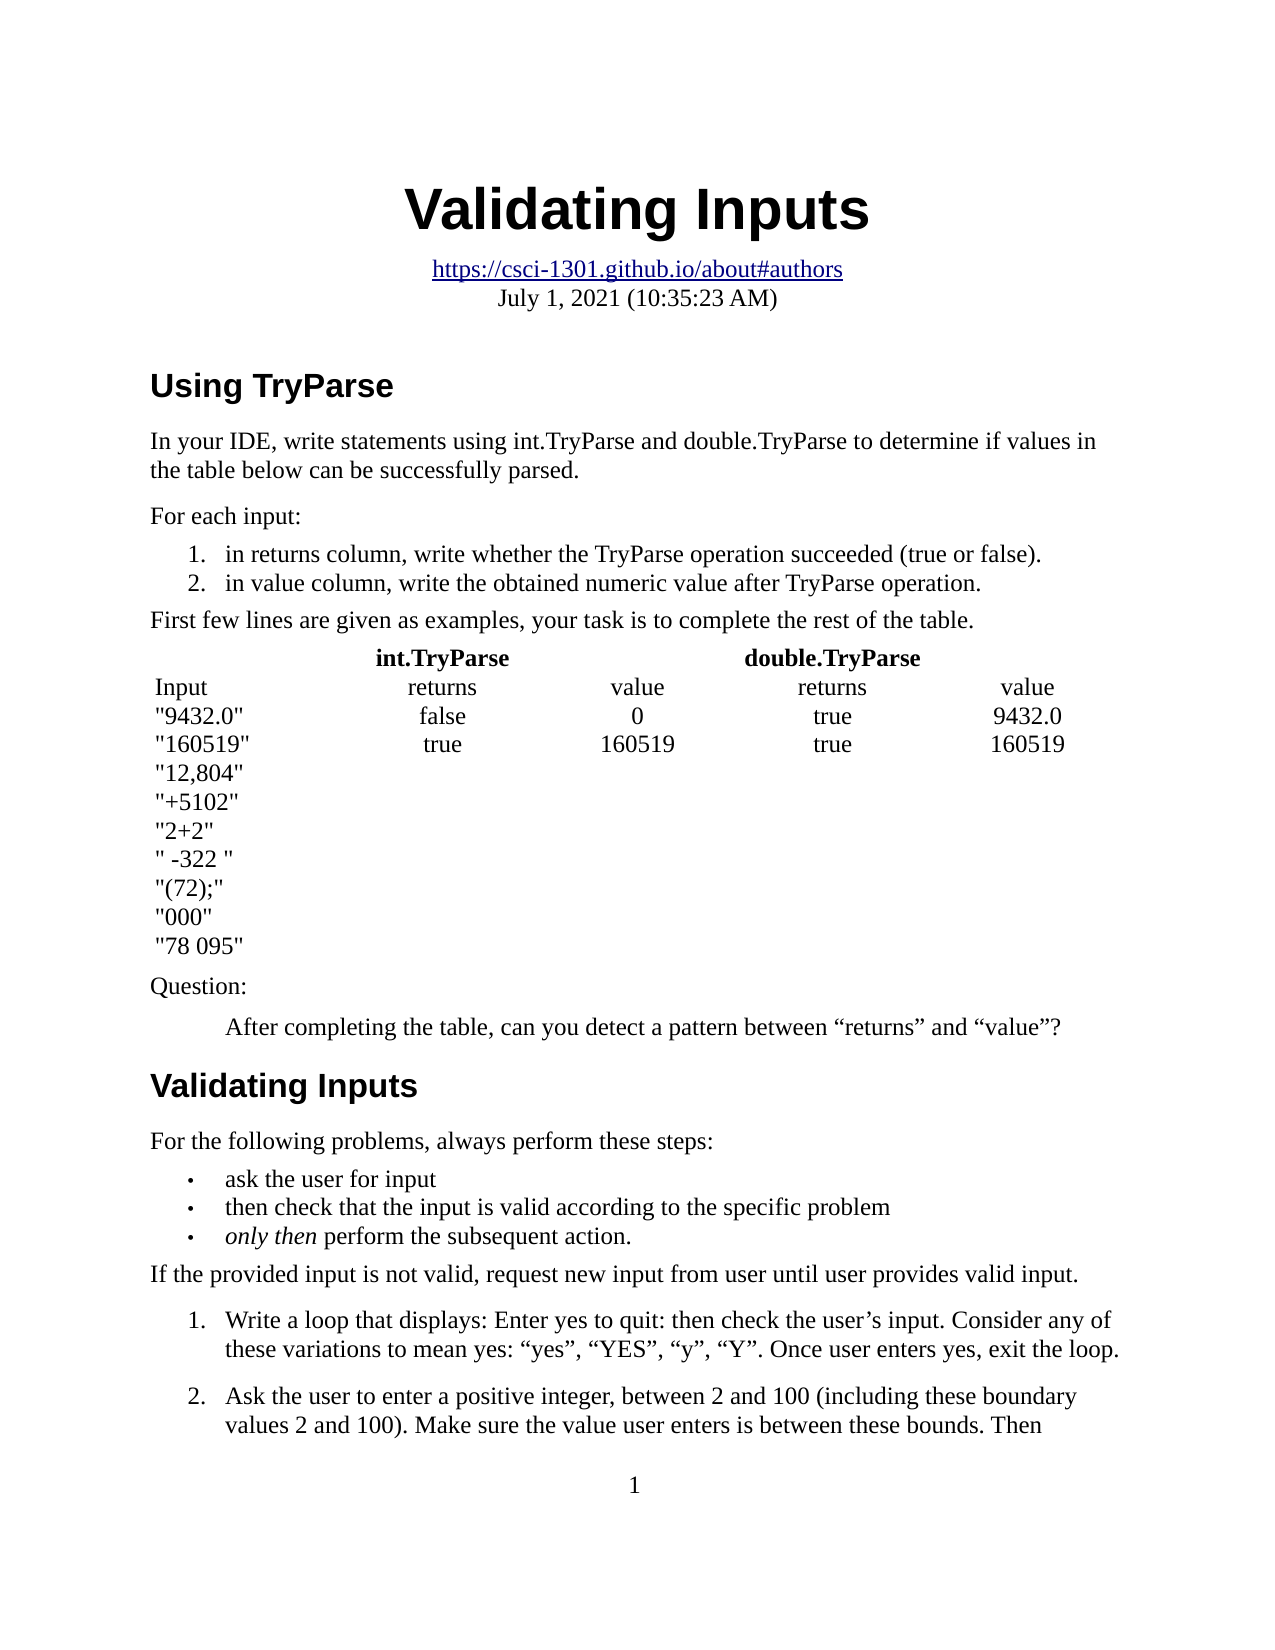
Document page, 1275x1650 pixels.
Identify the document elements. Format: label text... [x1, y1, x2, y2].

table_cell "2+2" [150, 816, 345, 844]
table_cell [735, 873, 930, 902]
table_cell Input [150, 672, 345, 701]
table_cell [930, 931, 1125, 959]
table_cell [930, 787, 1125, 816]
table_cell [735, 845, 930, 873]
table_cell value [540, 672, 735, 701]
table_cell value [930, 672, 1125, 701]
table_cell [345, 845, 540, 873]
table_cell returns [735, 672, 930, 701]
table_cell [735, 931, 930, 959]
table_cell [345, 787, 540, 816]
table_cell false [345, 701, 540, 729]
list then check that the input is valid according to the specific problem [187, 1192, 1125, 1221]
table_cell [540, 873, 735, 902]
table_header [150, 643, 345, 672]
subtitle Validating Inputs [150, 1066, 1125, 1104]
table_cell "(72);" [150, 873, 345, 902]
table_cell true [735, 701, 930, 729]
table_cell true [345, 730, 540, 758]
table_cell [930, 758, 1125, 787]
table_cell [540, 816, 735, 844]
table_cell [345, 816, 540, 844]
text After completing the table, can you detect a pattern between “returns” and “value”? [225, 1012, 1125, 1041]
table_cell [930, 873, 1125, 902]
table_cell [540, 902, 735, 931]
list in returns column, write whether the TryParse operation succeeded (true or false). [187, 539, 1125, 568]
list ask the user for input [187, 1164, 1125, 1192]
table_cell "+5102" [150, 787, 345, 816]
table_cell [540, 845, 735, 873]
table_cell [345, 758, 540, 787]
table_cell "9432.0" [150, 701, 345, 729]
table_cell returns [345, 672, 540, 701]
table_cell [735, 758, 930, 787]
table_cell [540, 931, 735, 959]
table_cell " -322 " [150, 845, 345, 873]
list Ask the user to enter a positive integer, between 2 and 100 (including these boundary values 2 and 100). Make sure the value user enters is between these bounds. Then [187, 1381, 1125, 1438]
table_cell "160519" [150, 730, 345, 758]
text If the provided input is not valid, request new input from user until user provides valid input. [150, 1259, 1125, 1288]
table_cell [930, 816, 1125, 844]
text July 1, 2021 (10:35:23 AM) [150, 283, 1125, 312]
table_cell [540, 758, 735, 787]
table_header int.TryParse [345, 643, 540, 672]
table_cell true [735, 730, 930, 758]
list only then perform the subsequent action. [187, 1221, 1125, 1250]
text Question: [150, 971, 1125, 1000]
table_cell 160519 [540, 730, 735, 758]
text https://csci-1301.github.io/about#authors [150, 254, 1125, 283]
table_header [930, 643, 1125, 672]
table_cell [345, 873, 540, 902]
subtitle Using TryParse [150, 366, 1125, 404]
table_header [540, 643, 735, 672]
list Write a loop that displays: Enter yes to quit: then check the user’s input. Consider any of these variations to mean yes: “yes”, “YES”, “y”, “Y”. Once user enters yes, exit the loop. [187, 1306, 1125, 1363]
table_cell [540, 787, 735, 816]
text For the following problems, always perform these steps: [150, 1126, 1125, 1155]
text First few lines are given as examples, your task is to complete the rest of the table. [150, 606, 1125, 634]
list in value column, write the obtained numeric value after TryParse operation. [187, 568, 1125, 597]
table_cell [930, 845, 1125, 873]
table_cell [735, 816, 930, 844]
table_cell 160519 [930, 730, 1125, 758]
text In your IDE, write statements using int.TryParse and double.TryParse to determine if values in the table below can be successfully parsed. [150, 426, 1125, 483]
table_cell [930, 902, 1125, 931]
table_cell [735, 787, 930, 816]
table_cell "78 095" [150, 931, 345, 959]
table_cell [345, 931, 540, 959]
table_cell [345, 902, 540, 931]
table_cell [735, 902, 930, 931]
table_cell "000" [150, 902, 345, 931]
table_cell 9432.0 [930, 701, 1125, 729]
text For each input: [150, 501, 1125, 530]
title Validating Inputs [150, 175, 1125, 242]
table_cell 0 [540, 701, 735, 729]
table_header double.TryParse [735, 643, 930, 672]
table_cell "12,804" [150, 758, 345, 787]
